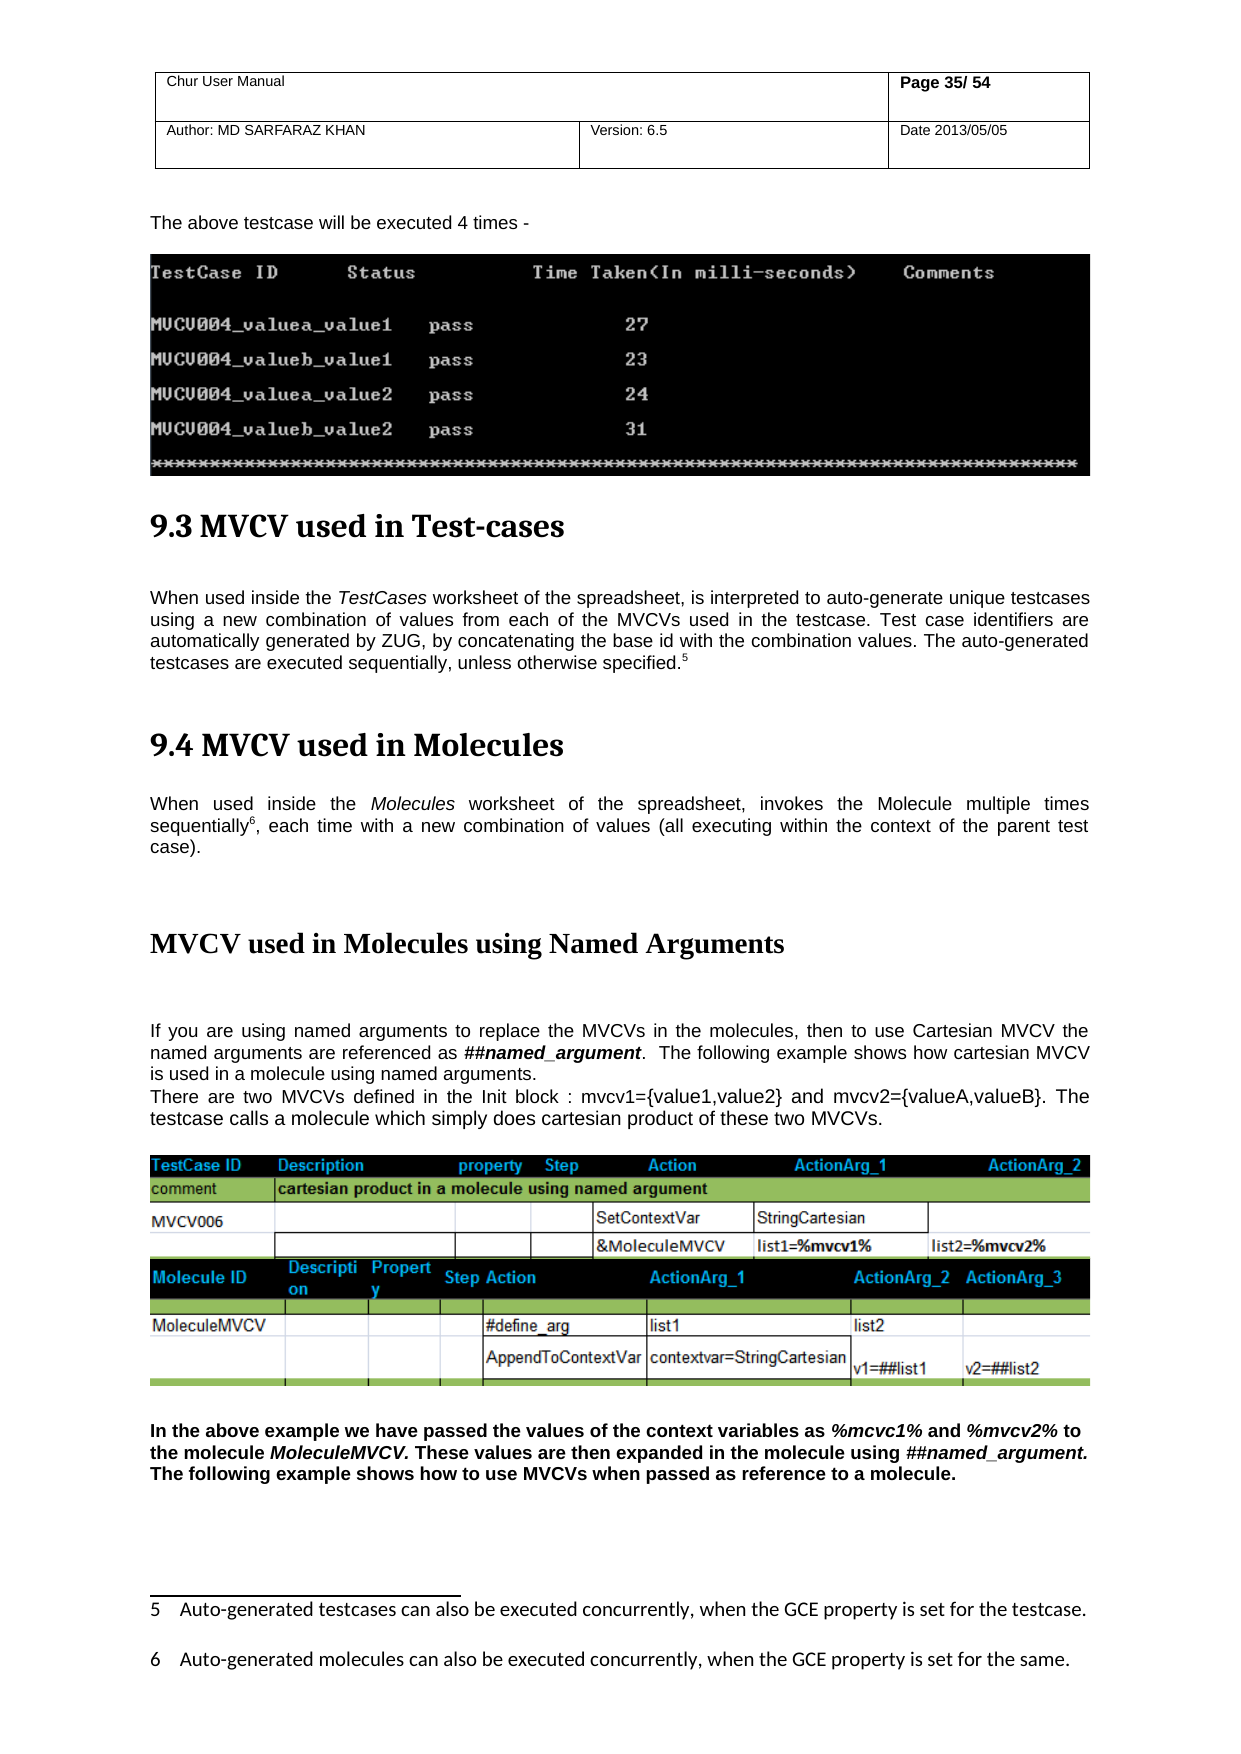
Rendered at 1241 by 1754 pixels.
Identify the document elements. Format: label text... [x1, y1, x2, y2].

picture [150, 1155, 1091, 1386]
text The above testcase will be executed 4 times - [150, 212, 1090, 233]
text When used inside the Molecules worksheet of the spreadsheet, invokes the Molecule multiple times sequentially, each time with a new combination of values (all executing within the context of the parent test case). [150, 793, 1090, 858]
text When used inside the TestCases worksheet of the spreadsheet, is interpreted to auto-generate unique testcases using a new combination of values from each of the MVCVs used in the testcase. Test case identifiers are automatically generated by ZUG, by concatenating the base id with the combination values. The auto-generated testcases are executed sequentially, unless otherwise specified. [150, 587, 1090, 673]
text There are two MVCVs defined in the Init block : mvcv1={value1,value2} and mvcv2={valueA,valueB}. The testcase calls a molecule which simply does cartesian product of these two MVCVs. [150, 1084, 1090, 1130]
text The following example shows how to use MVCVs when passed as reference to a molecule. [150, 1463, 1090, 1485]
subtitle MVCV used in Molecules using Named Arguments [150, 926, 1090, 959]
subtitle 9.4 MVCV used in Molecules [150, 727, 1090, 765]
text In the above example we have passed the values of the context variables as %mcvc1% and %mvcv2% to the molecule MoleculeMVCV. These values are then expanded in the molecule using ##named_argument. [150, 1420, 1090, 1463]
text Auto-generated molecules can also be executed concurrently, when the GCE property is set for the same. [150, 1646, 1090, 1672]
picture [150, 254, 1091, 476]
text If you are using named arguments to replace the MVCVs in the molecules, then to use Cartesian MVCV the named arguments are referenced as ##named_argument. The following example shows how cartesian MVCV is used in a molecule using named arguments. [150, 1020, 1090, 1084]
subtitle 9.3 MVCV used in Test-cases [150, 508, 1090, 546]
text Auto-generated testcases can also be executed concurrently, when the GCE property is set for the testcase. [150, 1596, 1090, 1622]
